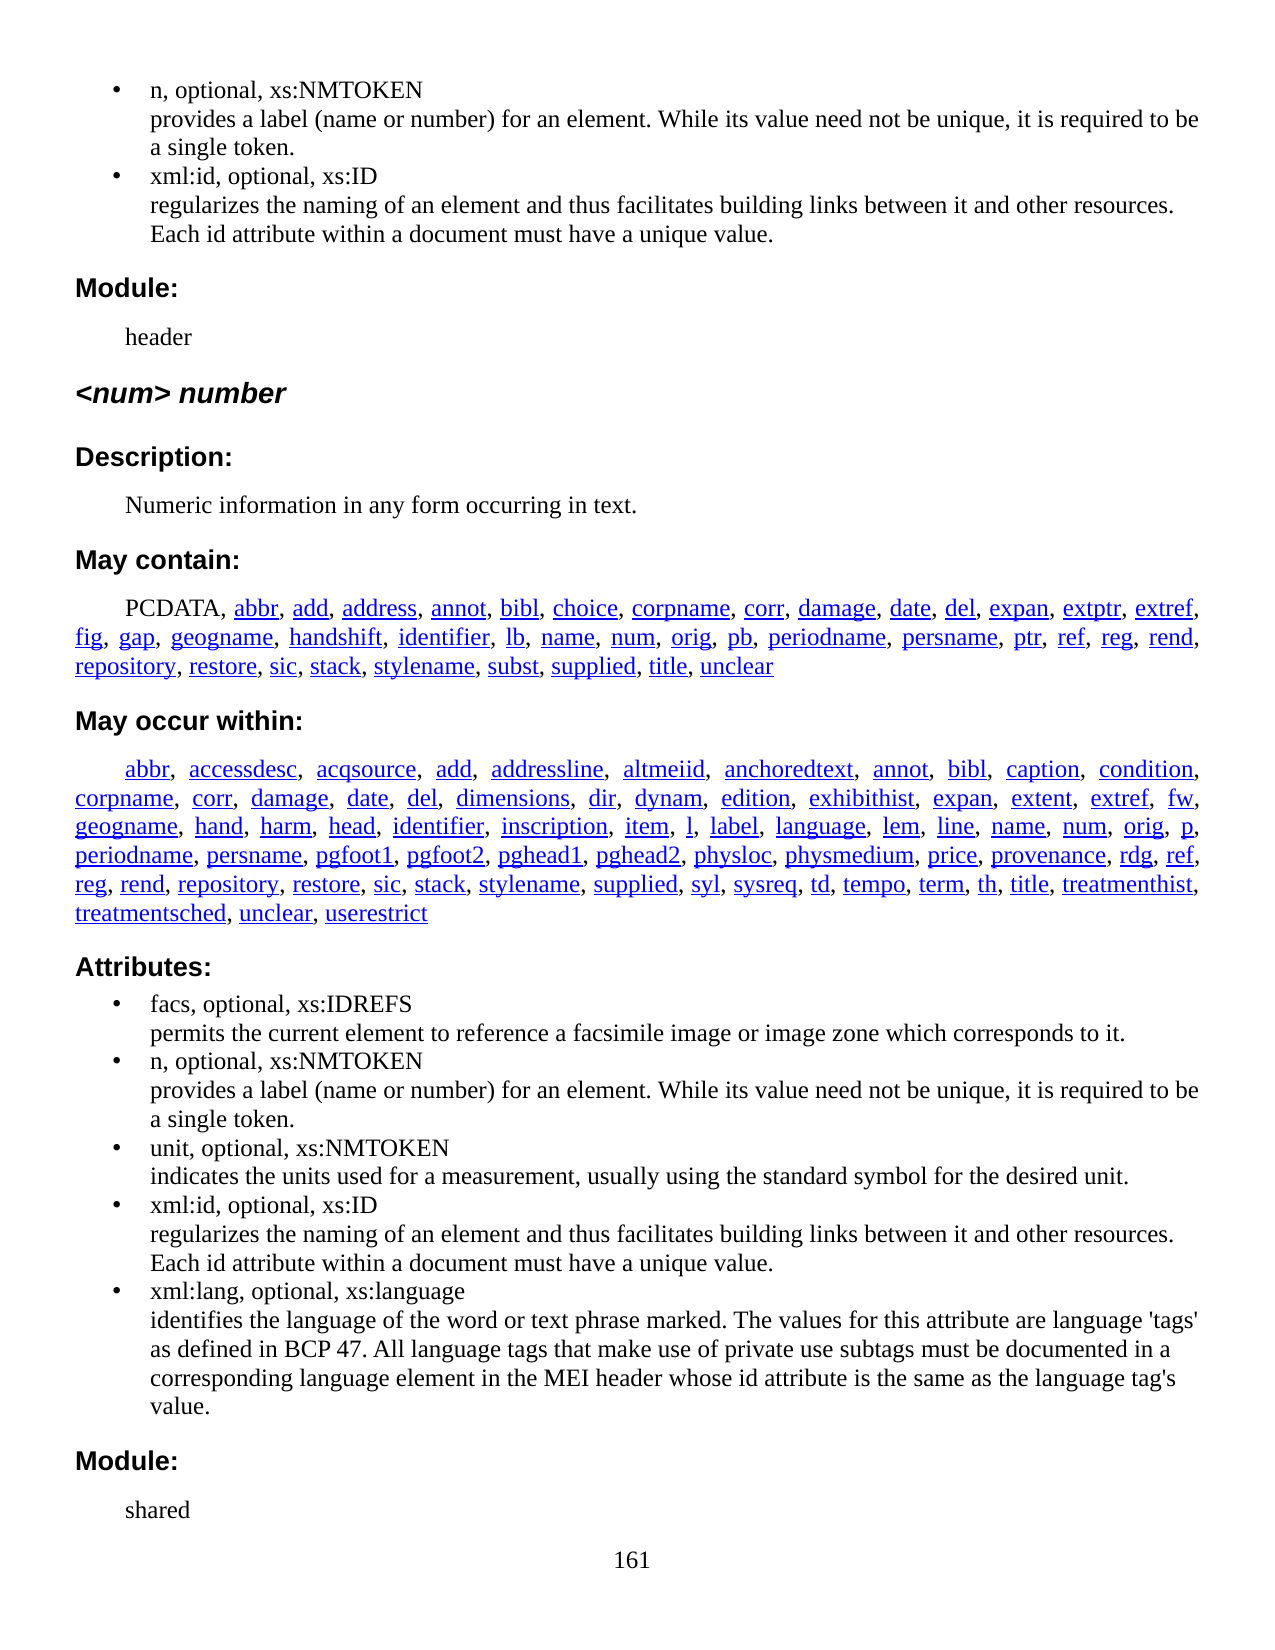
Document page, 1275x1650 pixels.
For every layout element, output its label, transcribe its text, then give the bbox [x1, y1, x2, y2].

text shared [75, 1495, 1200, 1523]
subtitle May contain: [75, 544, 1200, 575]
list n, optional, xs:NMTOKEN provides a label (name or number) for an element. While its value need not be unique, it is required to be a single token. [112, 1046, 1200, 1133]
list xml:id, optional, xs:ID regularizes the naming of an element and thus facilitates building links between it and other resources. Each id attribute within a document must have a unique value. [112, 1190, 1200, 1276]
list facs, optional, xs:IDREFS permits the current element to reference a facsimile image or image zone which corresponds to it. [112, 989, 1200, 1046]
subtitle Attributes: [75, 951, 1200, 983]
text header [75, 322, 1200, 351]
text abbr, accessdesc, acqsource, add, addressline, altmeiid, anchoredtext, annot, bibl, caption, condition, corpname, corr, damage, date, del, dimensions, dir, dynam, edition, exhibithist, expan, extent, extref, fw, geogname, hand, harm, head, identifier, inscription, item, l, label, language, lem, line, name, num, orig, p, periodname, persname, pgfoot1, pgfoot2, pghead1, pghead2, physloc, physmedium, price, provenance, rdg, ref, reg, rend, repository, restore, sic, stack, stylename, supplied, syl, sysreq, td, tempo, term, th, title, treatmenthist, treatmentsched, unclear, userestrict [75, 754, 1200, 926]
list unit, optional, xs:NMTOKEN indicates the units used for a measurement, usually using the standard symbol for the desired unit. [112, 1133, 1200, 1190]
text PCDATA, abbr, add, address, annot, bibl, choice, corpname, corr, damage, date, del, expan, extptr, extref, fig, gap, geogname, handshift, identifier, lb, name, num, orig, pb, periodname, persname, ptr, ref, reg, rend, repository, restore, sic, stack, stylename, subst, supplied, title, unclear [75, 593, 1200, 679]
list xml:lang, optional, xs:language identifies the language of the word or text phrase marked. The values for this attribute are language 'tags' as defined in BCP 47. All language tags that make use of private use subtags must be documented in a corresponding language element in the MEI header whose id attribute is the same as the language tag's value. [112, 1276, 1200, 1420]
subtitle Module: [75, 272, 1200, 304]
subtitle Module: [75, 1445, 1200, 1476]
list n, optional, xs:NMTOKEN provides a label (name or number) for an element. While its value need not be unique, it is required to be a single token. [112, 75, 1200, 161]
subtitle Description: [75, 441, 1200, 472]
text Numeric information in any form occurring in text. [75, 490, 1200, 519]
subtitle <num> number [75, 376, 1200, 409]
list xml:id, optional, xs:ID regularizes the naming of an element and thus facilitates building links between it and other resources. Each id attribute within a document must have a unique value. [112, 161, 1200, 247]
subtitle May occur within: [75, 704, 1200, 736]
